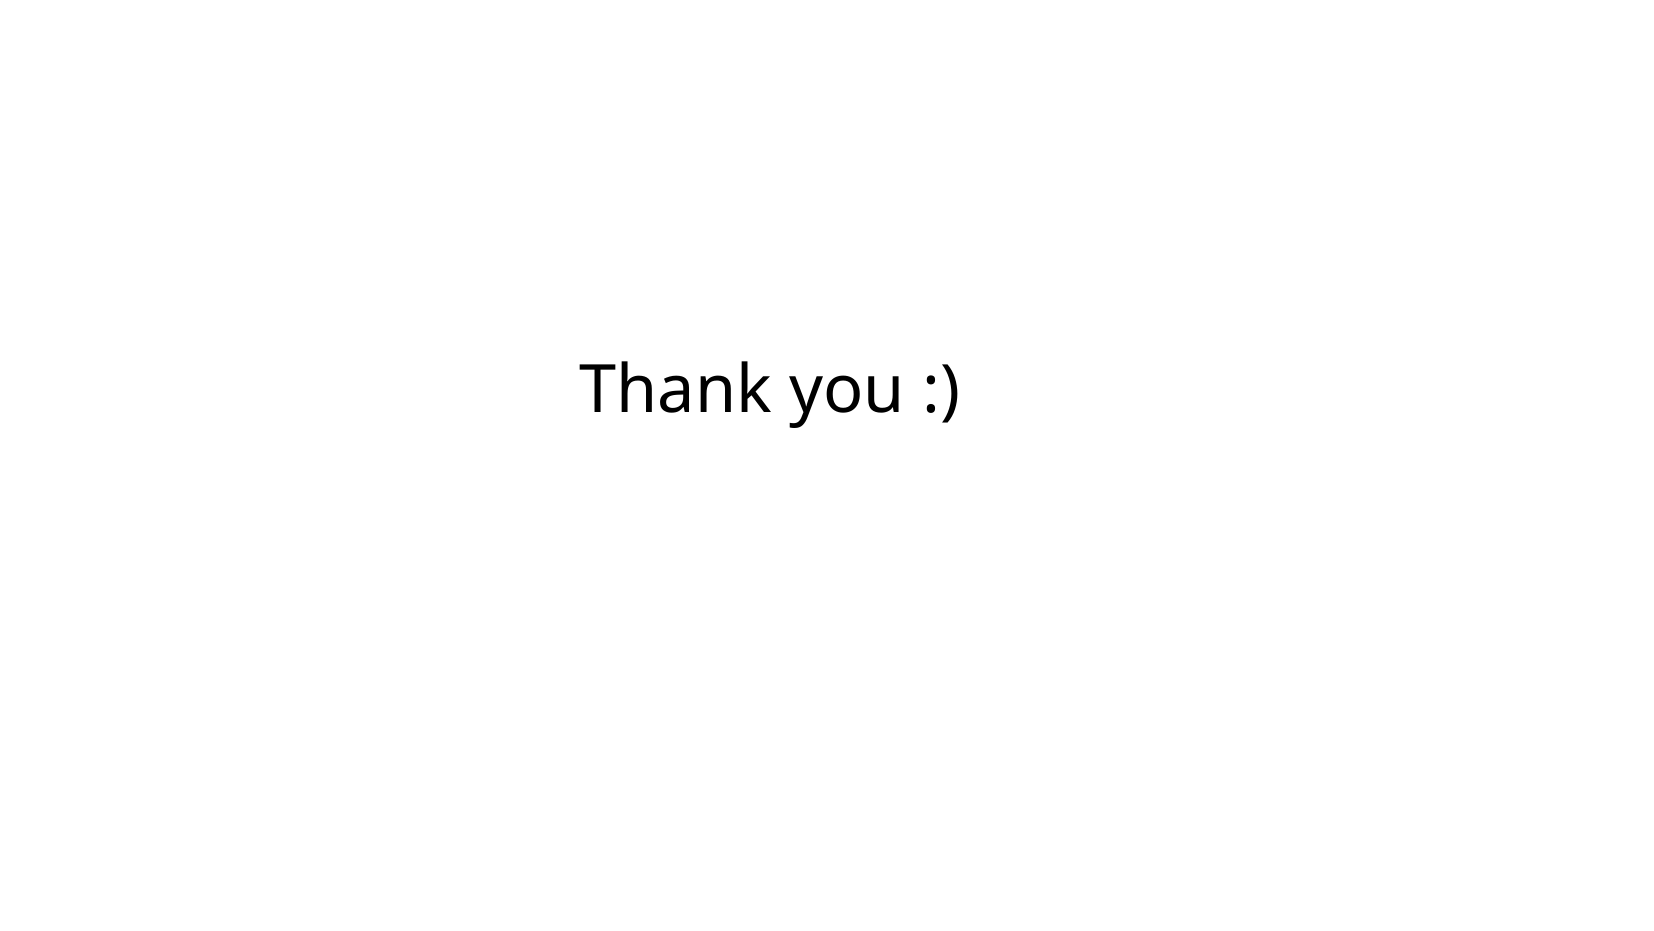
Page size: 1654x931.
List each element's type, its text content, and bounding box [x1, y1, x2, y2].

list Thank you :) %>% questions() ? [82, 118, 1571, 758]
